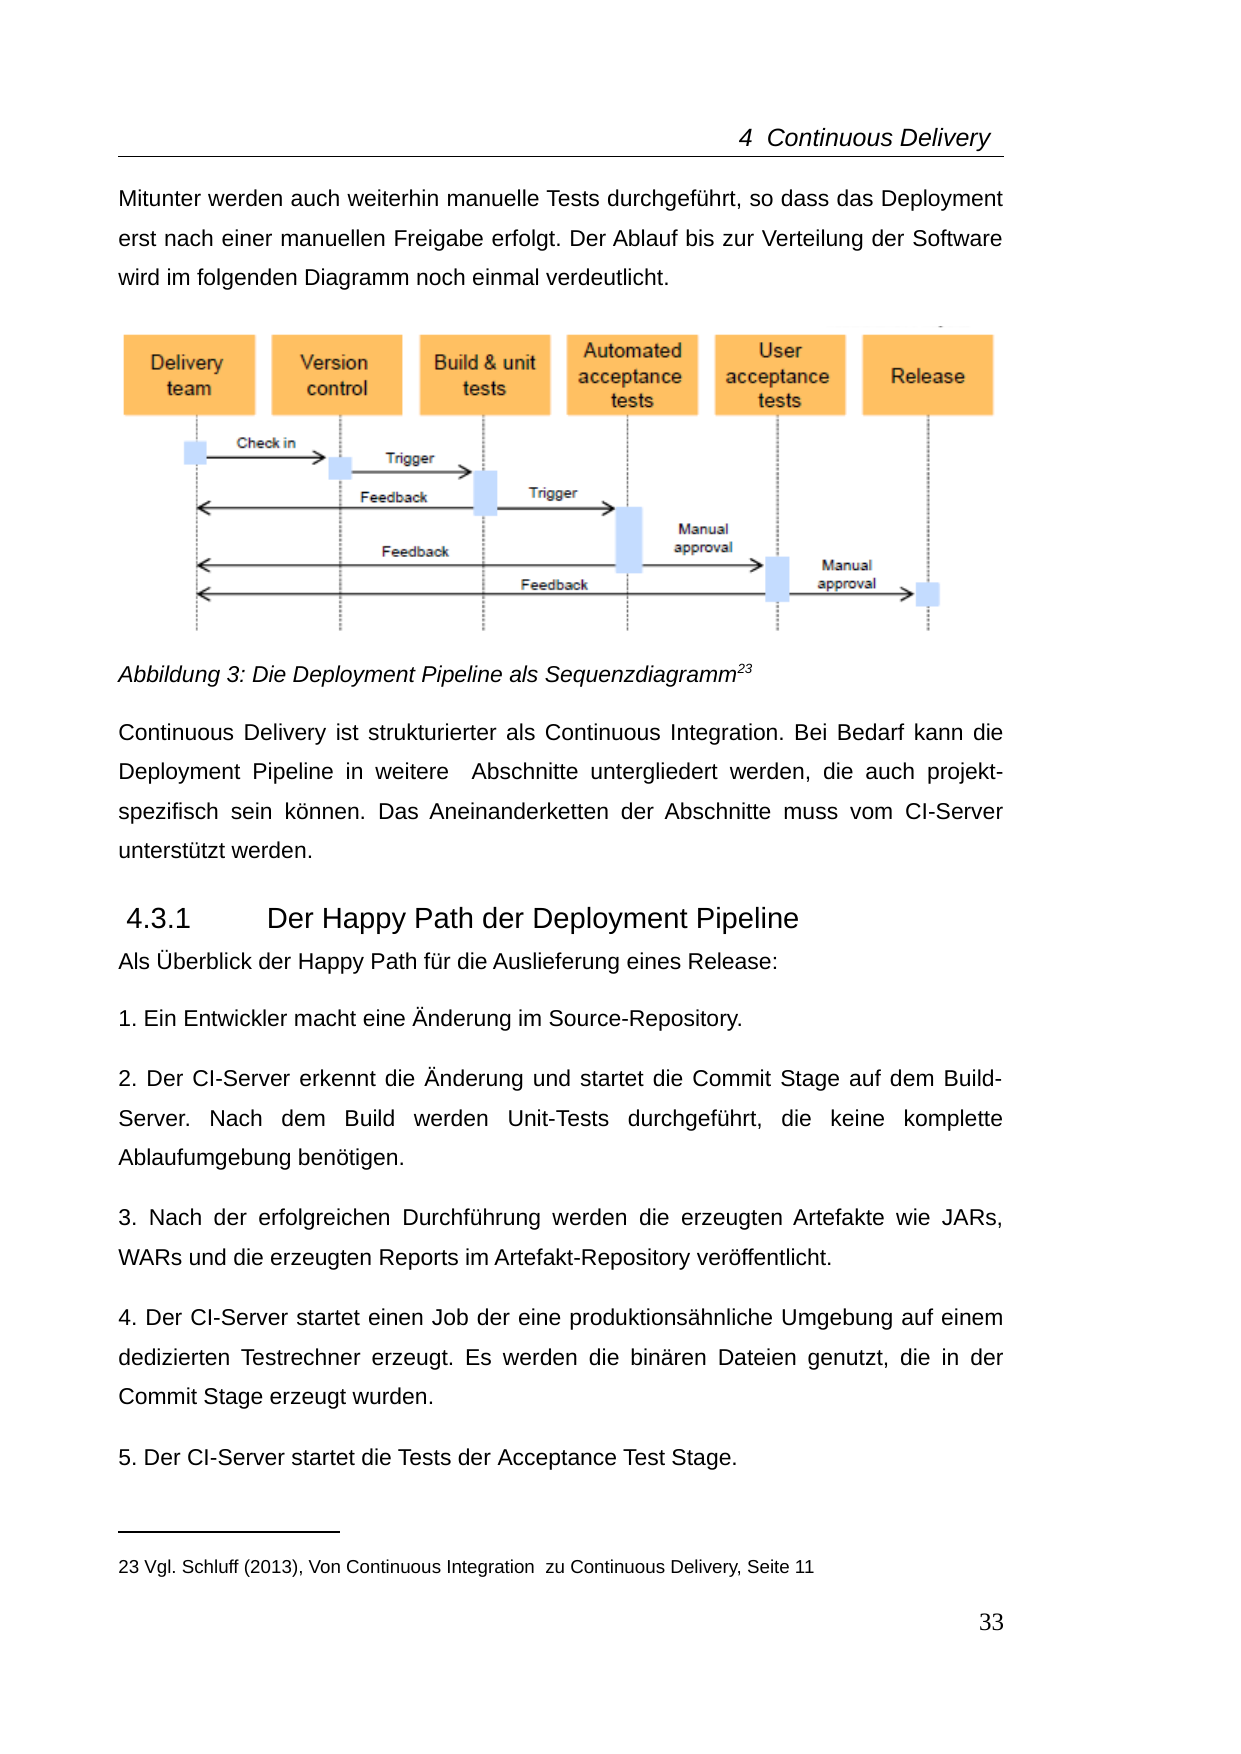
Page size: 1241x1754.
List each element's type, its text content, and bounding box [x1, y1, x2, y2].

text 1. Ein Entwickler macht eine Änderung im Source-Repository. [118, 1005, 1004, 1031]
subtitle Der Happy Path der Deployment Pipeline [118, 902, 1004, 935]
text Abbildung 3: Die Deployment Pipeline als Sequenzdiagramm [118, 649, 1004, 688]
text Als Überblick der Happy Path für die Auslieferung eines Release: [118, 948, 1004, 974]
text Continuous Delivery ist strukturierter als Continuous Integration. Bei Bedarf kann die Deployment Pipeline in weitere Abschnitte untergliedert werden, die auch projekt-spezifisch sein können. Das Aneinanderketten der Abschnitte muss vom CI-Server unterstützt werden. [118, 719, 1004, 863]
text [118, 321, 1004, 326]
text Mitunter werden auch weiterhin manuelle Tests durchgeführt, so dass das Deployment erst nach einer manuellen Freigabe erfolgt. Der Ablauf bis zur Verteilung der Software wird im folgenden Diagramm noch einmal verdeutlicht. [118, 185, 1004, 291]
text 4. Der CI-Server startet einen Job der eine produktionsähnliche Umgebung auf einem dedizierten Testrechner erzeugt. Es werden die binären Dateien genutzt, die in der Commit Stage erzeugt wurden. [118, 1304, 1004, 1409]
text 2. Der CI-Server erkennt die Änderung und startet die Commit Stage auf dem Build-Server. Nach dem Build werden Unit-Tests durchgeführt, die keine komplette Ablaufumgebung benötigen. [118, 1065, 1004, 1170]
text Vgl. Schluff (2013), Von Continuous Integration zu Continuous Delivery, Seite 11 [118, 1556, 1004, 1578]
text 5. Der CI-Server startet die Tests der Acceptance Test Stage. [118, 1443, 1004, 1470]
picture [118, 326, 1005, 649]
text 3. Nach der erfolgreichen Durchführung werden die erzeugten Artefakte wie JARs, WARs und die erzeugten Reports im Artefakt-Repository veröffentlicht. [118, 1204, 1004, 1270]
